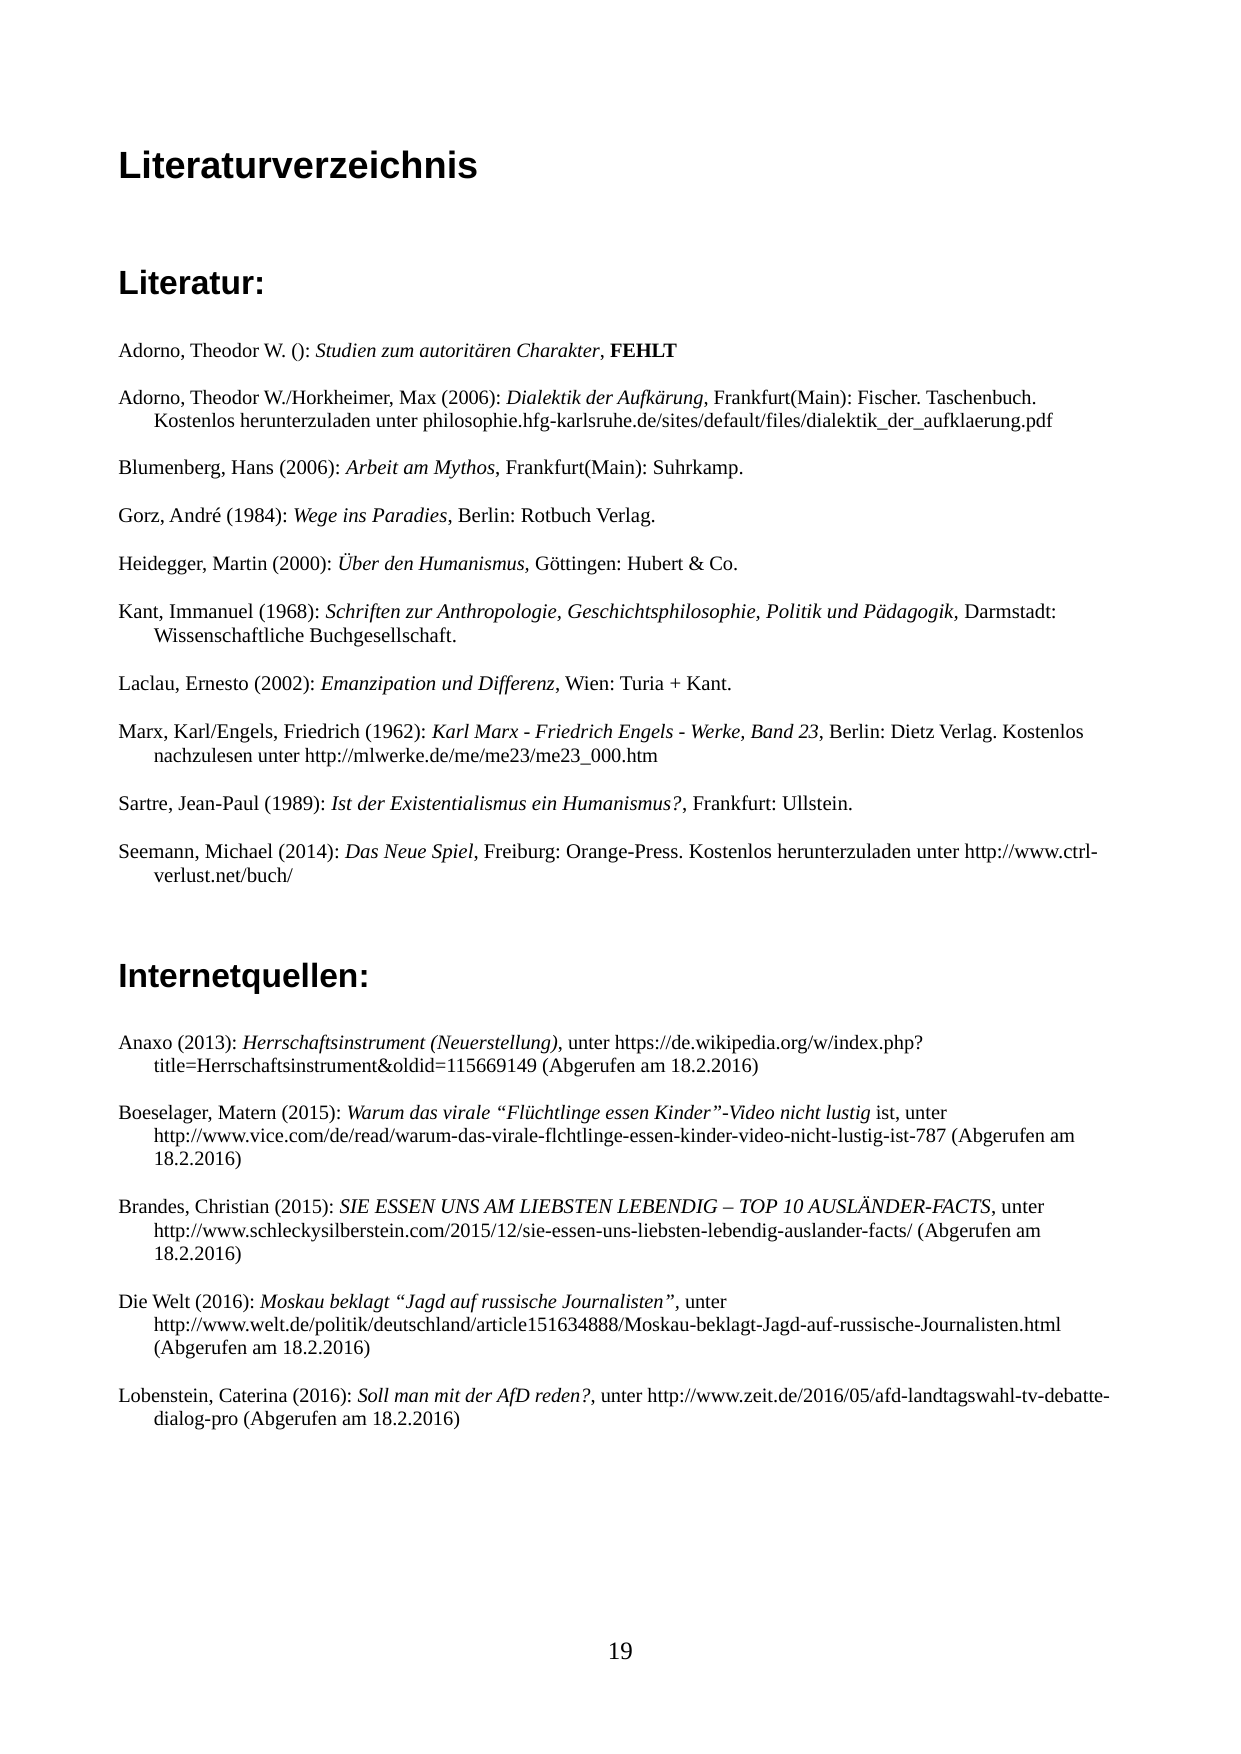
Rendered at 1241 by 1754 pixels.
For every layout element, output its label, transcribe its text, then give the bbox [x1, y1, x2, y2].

text Gorz, André (1984): Wege ins Paradies, Berlin: Rotbuch Verlag. [118, 503, 1122, 527]
text Blumenberg, Hans (2006): Arbeit am Mythos, Frankfurt(Main): Suhrkamp. [118, 455, 1122, 479]
text Boeselager, Matern (2015): Warum das virale “Flüchtlinge essen Kinder”-Video nicht lustig ist, unter http://www.vice.com/de/read/warum-das-virale-flchtlinge-essen-kinder-video-nicht-lustig-ist-787 (Abgerufen am 18.2.2016) [118, 1100, 1122, 1170]
subtitle Literatur: [118, 263, 1122, 302]
text Adorno, Theodor W./Horkheimer, Max (2006): Dialektik der Aufkärung, Frankfurt(Main): Fischer. Taschenbuch. Kostenlos herunterzuladen unter philosophie.hfg-karlsruhe.de/sites/default/files/dialektik_der_aufklaerung.pdf [118, 385, 1122, 432]
text Die Welt (2016): Moskau beklagt “Jagd auf russische Journalisten”, unter http://www.welt.de/politik/deutschland/article151634888/Moskau-beklagt-Jagd-auf-russische-Journalisten.html (Abgerufen am 18.2.2016) [118, 1289, 1122, 1359]
text Lobenstein, Caterina (2016): Soll man mit der AfD reden?, unter http://www.zeit.de/2016/05/afd-landtagswahl-tv-debatte-dialog-pro (Abgerufen am 18.2.2016) [118, 1383, 1122, 1430]
text Laclau, Ernesto (2002): Emanzipation und Differenz, Wien: Turia + Kant. [118, 671, 1122, 695]
text Marx, Karl/Engels, Friedrich (1962): Karl Marx - Friedrich Engels - Werke, Band 23, Berlin: Dietz Verlag. Kostenlos nachzulesen unter http://mlwerke.de/me/me23/me23_000.htm [118, 719, 1122, 766]
text Anaxo (2013): Herrschaftsinstrument (Neuerstellung), unter https://de.wikipedia.org/w/index.php?title=Herrschaftsinstrument&oldid=115669149 (Abgerufen am 18.2.2016) [118, 1030, 1122, 1077]
text Seemann, Michael (2014): Das Neue Spiel, Freiburg: Orange-Press. Kostenlos herunterzuladen unter http://www.ctrl-verlust.net/buch/ [118, 839, 1122, 887]
subtitle Literaturverzeichnis [118, 143, 1122, 187]
text Kant, Immanuel (1968): Schriften zur Anthropologie, Geschichtsphilosophie, Politik und Pädagogik, Darmstadt: Wissenschaftliche Buchgesellschaft. [118, 599, 1122, 647]
subtitle Internetquellen: [118, 956, 1122, 994]
text Heidegger, Martin (2000): Über den Humanismus, Göttingen: Hubert & Co. [118, 551, 1122, 575]
text Adorno, Theodor W. (): Studien zum autoritären Charakter, FEHLT [118, 338, 1122, 362]
text Brandes, Christian (2015): SIE ESSEN UNS AM LIEBSTEN LEBENDIG – TOP 10 AUSLÄNDER-FACTS, unter http://www.schleckysilberstein.com/2015/12/sie-essen-uns-liebsten-lebendig-auslander-facts/ (Abgerufen am 18.2.2016) [118, 1194, 1122, 1265]
text Sartre, Jean-Paul (1989): Ist der Existentialismus ein Humanismus?, Frankfurt: Ullstein. [118, 791, 1122, 814]
